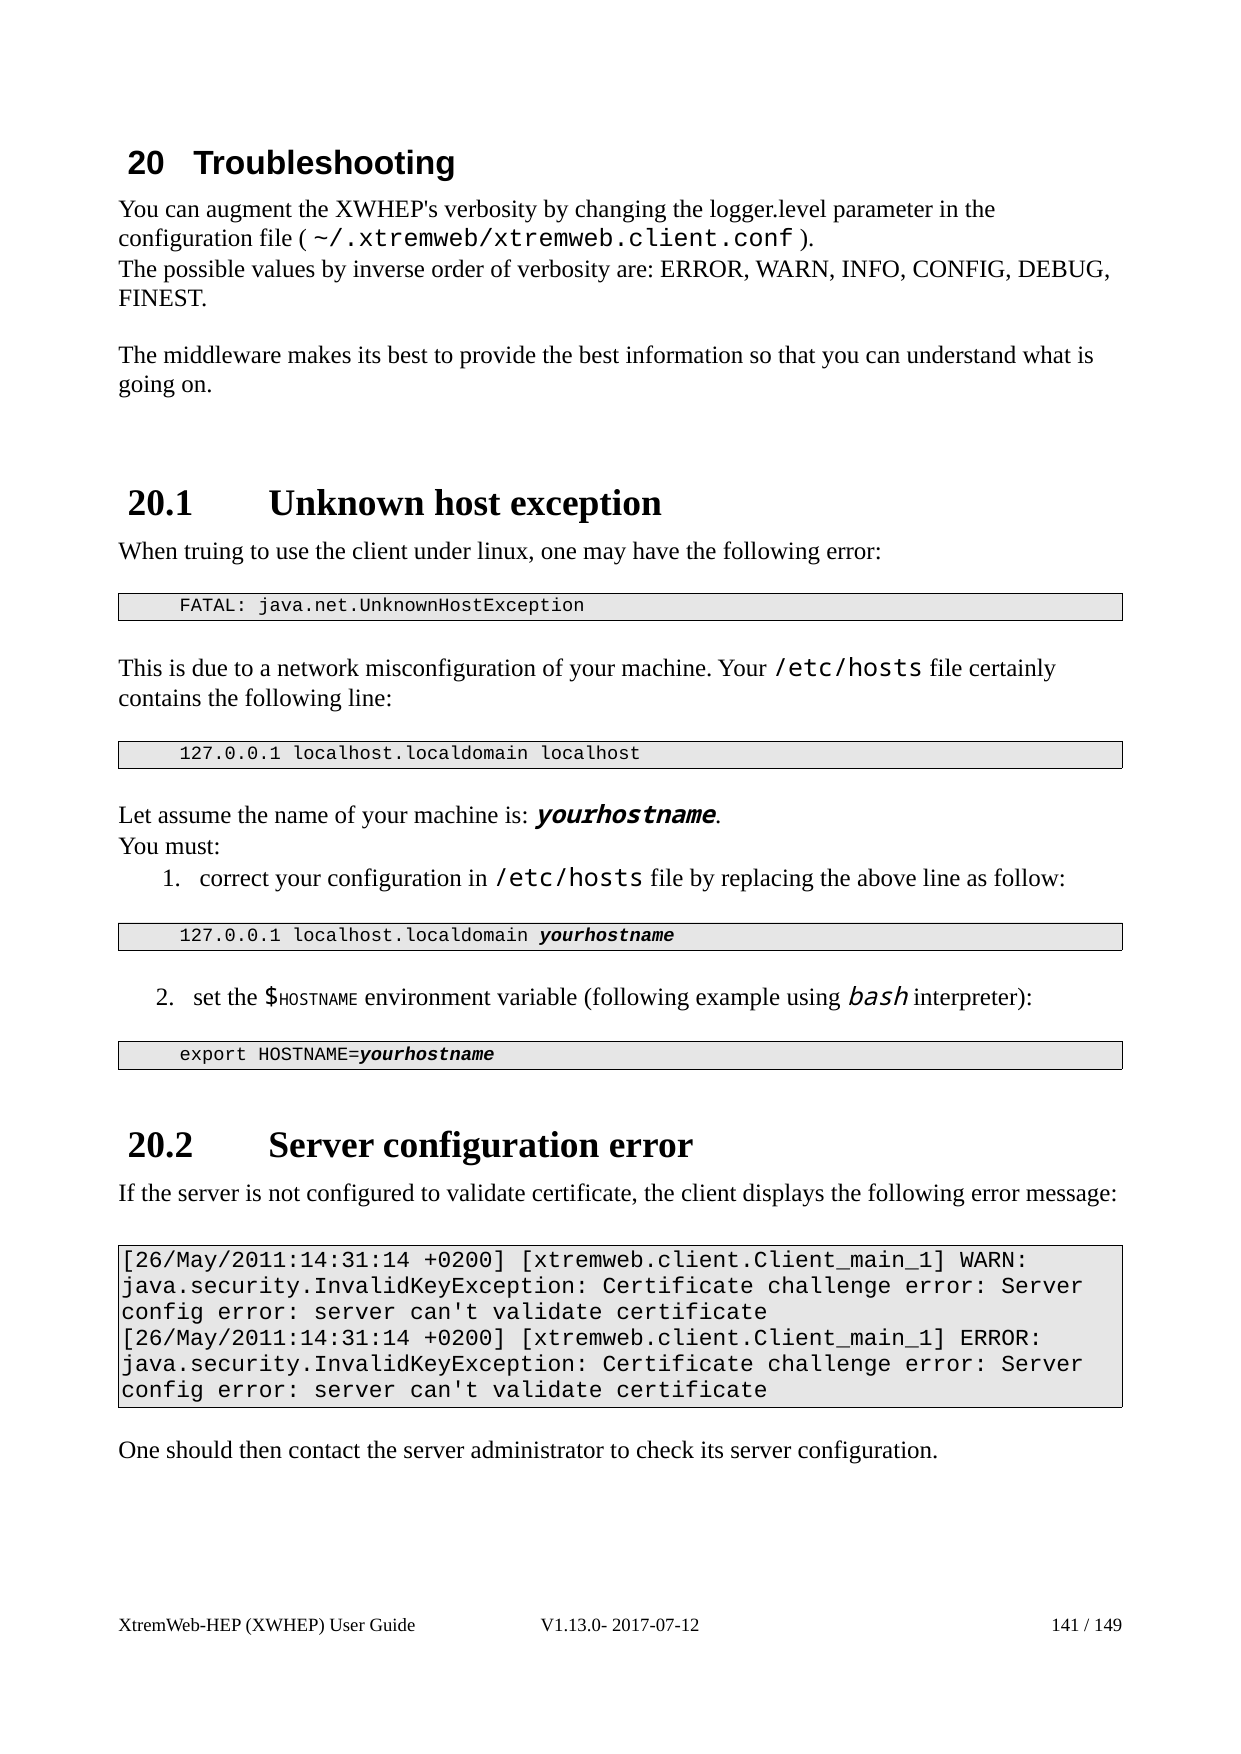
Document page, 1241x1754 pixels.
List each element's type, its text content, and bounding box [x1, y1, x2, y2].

text Let assume the name of your machine is: yourhostname. [118, 797, 1122, 831]
text export HOSTNAME=yourhostname [119, 1042, 1122, 1069]
text The possible values by inverse order of verbosity are: ERROR, WARN, INFO, CONFIG, DEBUG, FINEST. [118, 254, 1122, 340]
subtitle Server configuration error [118, 1122, 1122, 1166]
text This is due to a network misconfiguration of your machine. Your /etc/hosts file certainly contains the following line: [118, 649, 1122, 712]
list set the $hostname environment variable (following example using bash interpreter): [156, 978, 1122, 1013]
text The middleware makes its best to provide the best information so that you can understand what is going on. [118, 340, 1122, 398]
list correct your configuration in /etc/hosts file by replacing the above line as follow: [162, 860, 1122, 894]
text You must: [118, 831, 1122, 860]
subtitle Unknown host exception [118, 480, 1122, 523]
text 127.0.0.1 localhost.localdomain localhost [119, 742, 1122, 768]
text You can augment the XWHEP's verbosity by changing the logger.level parameter in the configuration file ( ~/.xtremweb/xtremweb.client.conf ). [118, 194, 1122, 254]
text When truing to use the client under linux, one may have the following error: [118, 536, 1122, 564]
text [26/May/2011:14:31:14 +0200] [xtremweb.client.Client_main_1] ERROR: java.security.InvalidKeyException: Certificate challenge error: Server config error: server can't validate certificate [119, 1323, 1122, 1407]
text [26/May/2011:14:31:14 +0200] [xtremweb.client.Client_main_1] WARN: java.security.InvalidKeyException: Certificate challenge error: Server config error: server can't validate certificate [119, 1246, 1122, 1323]
text FATAL: java.net.UnknownHostException [119, 594, 1122, 620]
text One should then contact the server administrator to check its server configuration. [118, 1436, 1122, 1464]
subtitle Troubleshooting [118, 143, 1122, 182]
text If the server is not configured to validate certificate, the client displays the following error message: [118, 1178, 1122, 1207]
text 127.0.0.1 localhost.localdomain yourhostname [119, 924, 1122, 950]
